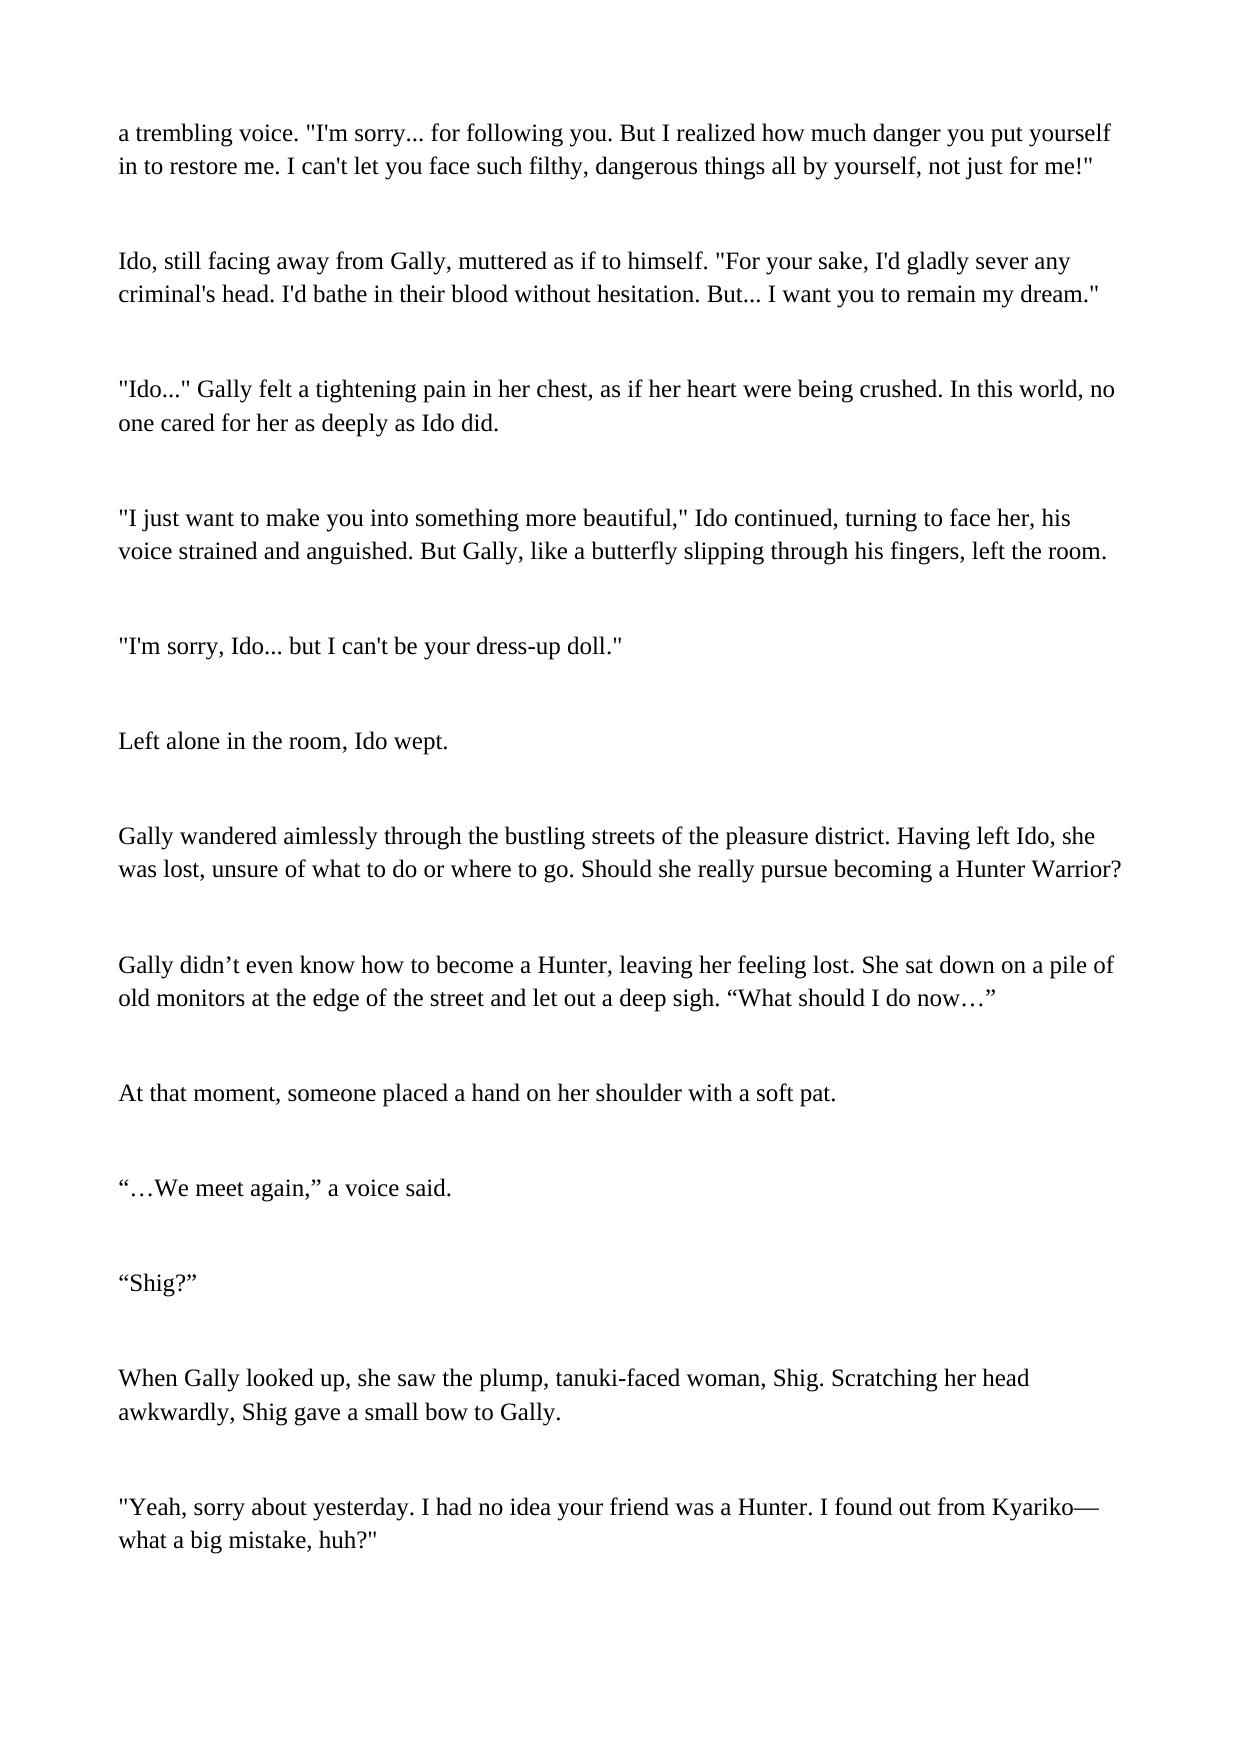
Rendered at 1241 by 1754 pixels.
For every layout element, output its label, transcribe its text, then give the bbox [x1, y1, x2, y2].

text “Shig?” [118, 1268, 1122, 1297]
text "Ido..." Gally felt a tightening pain in her chest, as if her heart were being crushed. In this world, no one cared for her as deeply as Ido did. [118, 374, 1122, 436]
text Gally didn’t even know how to become a Hunter, leaving her feeling lost. She sat down on a pile of old monitors at the edge of the street and let out a deep sigh. “What should I do now…” [118, 950, 1122, 1011]
text "I just want to make you into something more beautiful," Ido continued, turning to face her, his voice strained and anguished. But Gally, like a butterfly slipping through his fingers, left the room. [118, 503, 1122, 564]
text "I'm sorry, Ido... but I can't be your dress-up doll." [118, 631, 1122, 660]
text When Gally looked up, she saw the plump, tanuki-faced woman, Shig. Scratching her head awkwardly, Shig gave a small bow to Gally. [118, 1363, 1122, 1425]
text a trembling voice. "I'm sorry... for following you. But I realized how much danger you put yourself in to restore me. I can't let you face such filthy, dangerous things all by yourself, not just for me!" [118, 118, 1122, 180]
text At that moment, someone placed a hand on her shoulder with a soft pat. [118, 1078, 1122, 1107]
text Gally wandered aimlessly through the bustling streets of the pleasure district. Having left Ido, she was lost, unsure of what to do or where to go. Should she really pursue becoming a Hunter Warrior? [118, 821, 1122, 883]
text "Yeah, sorry about yesterday. I had no idea your friend was a Hunter. I found out from Kyariko—what a big mistake, huh?" [118, 1492, 1122, 1553]
text “…We meet again,” a voice said. [118, 1173, 1122, 1202]
text Ido, still facing away from Gally, muttered as if to himself. "For your sake, I'd gladly sever any criminal's head. I'd bathe in their blood without hesitation. But... I want you to remain my dream." [118, 246, 1122, 308]
text Left alone in the room, Ido wept. [118, 726, 1122, 755]
